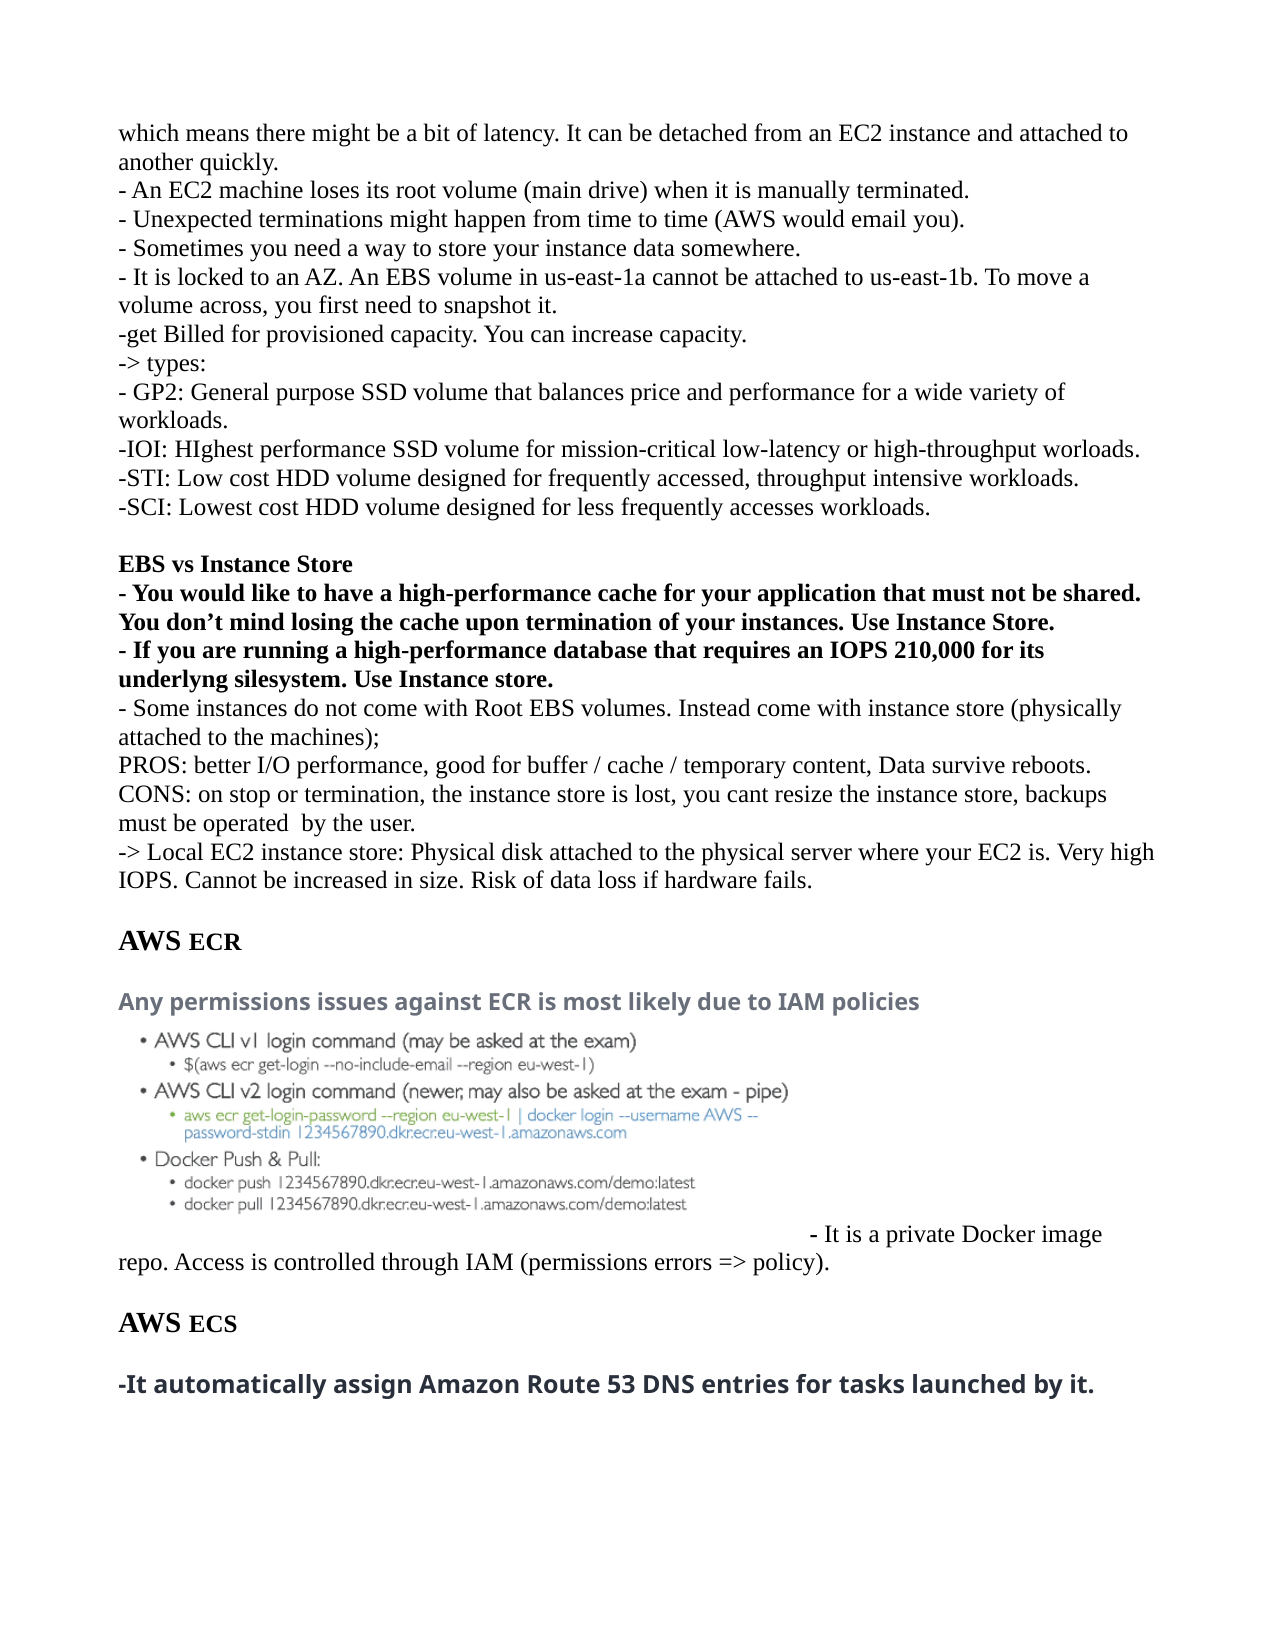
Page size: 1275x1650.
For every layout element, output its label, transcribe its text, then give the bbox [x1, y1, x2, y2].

text PROS: better I/O performance, good for buffer / cache / temporary content, Data survive reboots. [118, 751, 1157, 779]
text AWS ECS [118, 1305, 1157, 1338]
text - You would like to have a high-performance cache for your application that must not be shared. You don’t mind losing the cache upon termination of your instances. Use Instance Store. [118, 578, 1157, 636]
text - GP2: General purpose SSD volume that balances price and performance for a wide variety of workloads. [118, 377, 1157, 434]
text - It is a private Docker image repo. Access is controlled through IAM (permissions errors => policy). [118, 1219, 1157, 1305]
text -IOI: HIghest performance SSD volume for mission-critical low-latency or high-throughput worloads. [118, 434, 1157, 463]
text AWS ECR [118, 923, 1157, 957]
text -It automatically assign Amazon Route 53 DNS entries for tasks launched by it. [118, 1367, 1157, 1401]
text -> types: [118, 348, 1157, 377]
text -> Local EC2 instance store: Physical disk attached to the physical server where your EC2 is. Very high IOPS. Cannot be increased in size. Risk of data loss if hardware fails. [118, 837, 1157, 894]
text - An EC2 machine loses its root volume (main drive) when it is manually terminated. [118, 176, 1157, 204]
picture [123, 1026, 810, 1224]
text - Unexpected terminations might happen from time to time (AWS would email you). [118, 204, 1157, 233]
text -get Billed for provisioned capacity. You can increase capacity. [118, 319, 1157, 348]
text CONS: on stop or termination, the instance store is lost, you cant resize the instance store, backups must be operated by the user. [118, 779, 1157, 837]
text which means there might be a bit of latency. It can be detached from an EC2 instance and attached to another quickly. [118, 118, 1157, 176]
text - If you are running a high-performance database that requires an IOPS 210,000 for its underlyng silesystem. Use Instance store. [118, 636, 1157, 693]
text -SCI: Lowest cost HDD volume designed for less frequently accesses workloads. [118, 492, 1157, 521]
text Any permissions issues against ECR is most likely due to IAM policies [118, 985, 1157, 1075]
text -STI: Low cost HDD volume designed for frequently accessed, throughput intensive workloads. [118, 463, 1157, 492]
text - It is locked to an AZ. An EBS volume in us-east-1a cannot be attached to us-east-1b. To move a volume across, you first need to snapshot it. [118, 262, 1157, 319]
text EBS vs Instance Store [118, 549, 1157, 578]
text - Some instances do not come with Root EBS volumes. Instead come with instance store (physically attached to the machines); [118, 693, 1157, 751]
text - Sometimes you need a way to store your instance data somewhere. [118, 233, 1157, 262]
